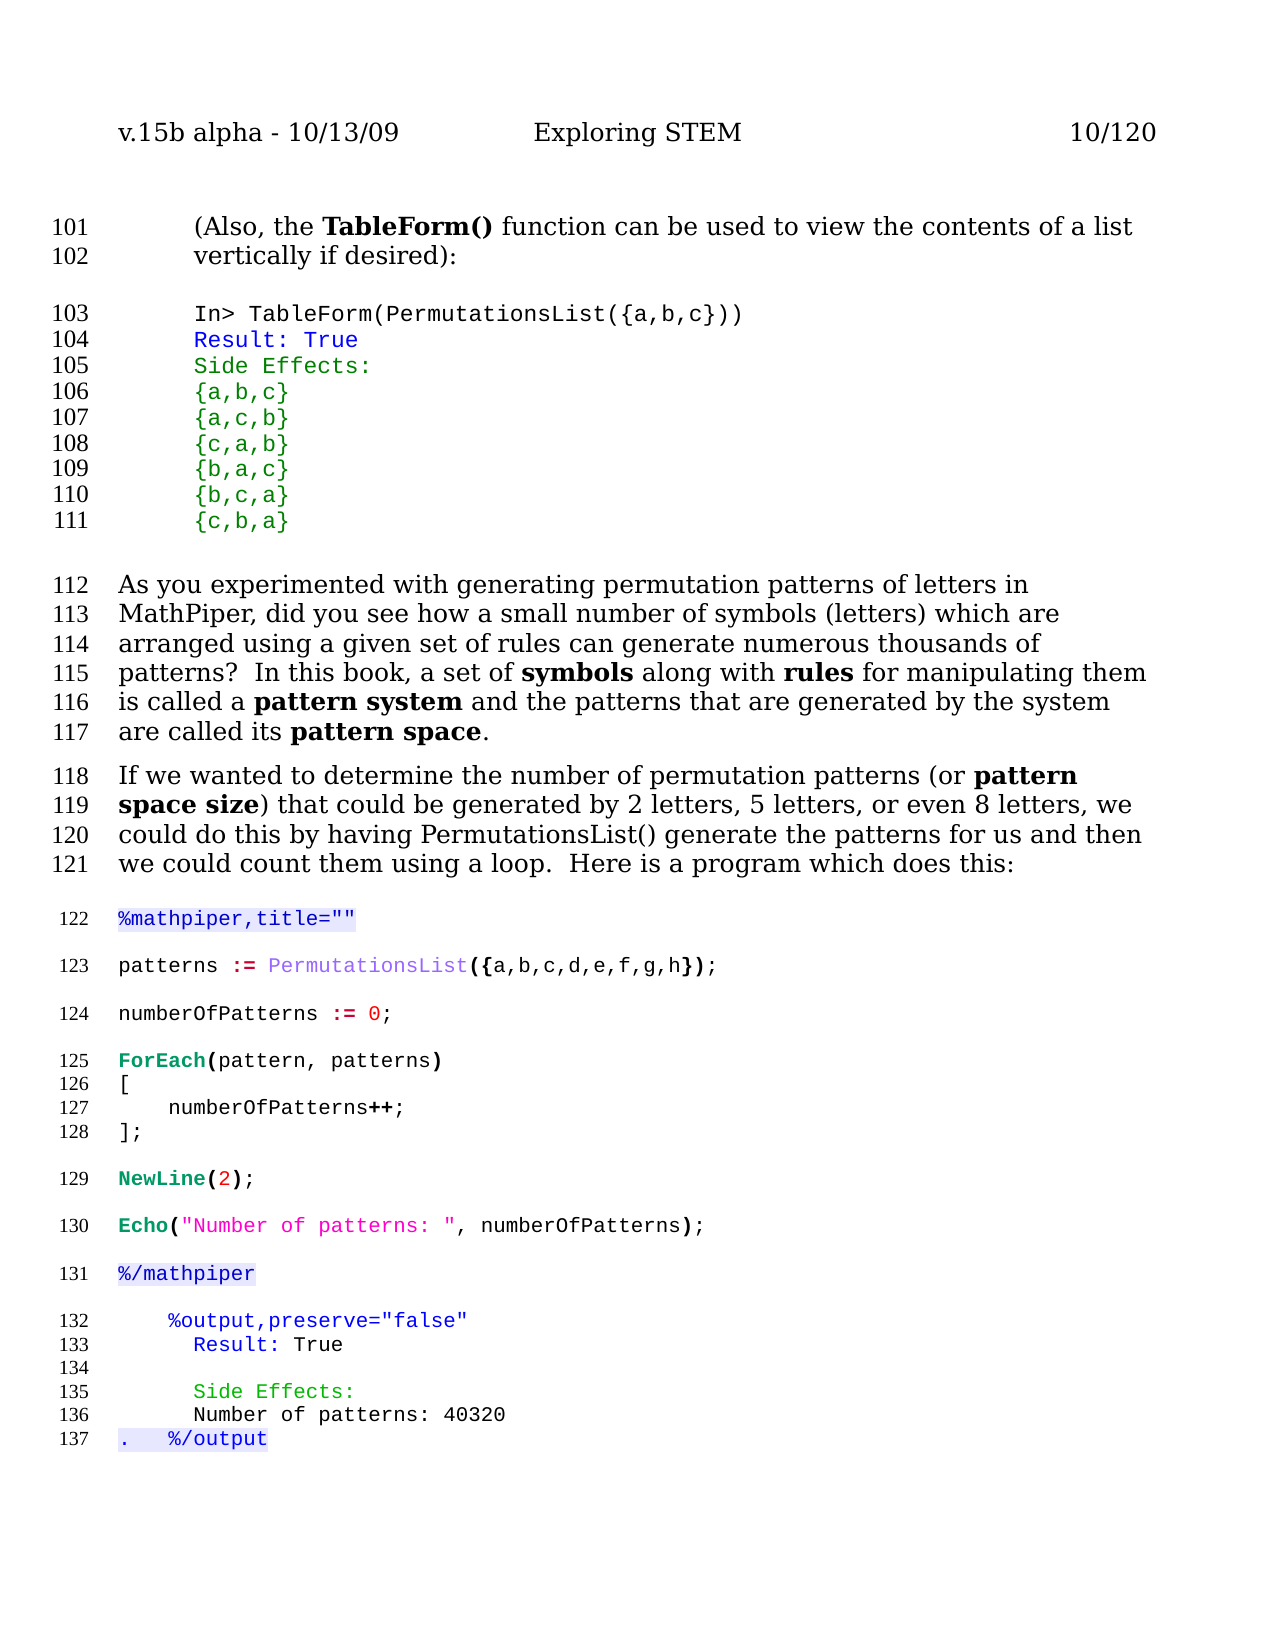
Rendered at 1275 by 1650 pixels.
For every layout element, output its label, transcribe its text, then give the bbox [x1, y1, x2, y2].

text {a,b,c} [193, 380, 1157, 406]
text Result: True [118, 1333, 1157, 1357]
text As you experimented with generating permutation patterns of letters in MathPiper, did you see how a small number of symbols (letters) which are arranged using a given set of rules can generate numerous thousands of patterns? In this book, a set of symbols along with rules for manipulating them is called a pattern system and the patterns that are generated by the system are called its pattern space. [118, 571, 1157, 746]
text %mathpiper,title="" [118, 908, 1157, 932]
text ForEach(pattern, patterns) [118, 1050, 1157, 1073]
text {b,a,c} [193, 458, 1157, 484]
text patterns := PermutationsList({a,b,c,d,e,f,g,h}); [118, 955, 1157, 979]
text (Also, the TableForm() function can be used to view the contents of a list vertically if desired): [193, 212, 1157, 270]
text Side Effects: [118, 1381, 1157, 1404]
text . %/output [118, 1428, 1157, 1452]
text {c,b,a} [193, 510, 1157, 536]
text Result: True [193, 328, 1157, 354]
text %output,preserve="false" [118, 1310, 1157, 1333]
text In> TableForm(PermutationsList({a,b,c})) [193, 302, 1157, 328]
text Number of patterns: 40320 [118, 1404, 1157, 1428]
text NewLine(2); [118, 1168, 1157, 1192]
text %/mathpiper [118, 1263, 1157, 1286]
text If we wanted to determine the number of permutation patterns (or pattern space size) that could be generated by 2 letters, 5 letters, or even 8 letters, we could do this by having PermutationsList() generate the patterns for us and then we could count them using a loop. Here is a program which does this: [118, 761, 1157, 878]
text {b,c,a} [193, 484, 1157, 510]
text {a,c,b} [193, 406, 1157, 432]
text ]; [118, 1121, 1157, 1144]
text Echo("Number of patterns: ", numberOfPatterns); [118, 1215, 1157, 1239]
text numberOfPatterns := 0; [118, 1002, 1157, 1026]
text {c,a,b} [193, 432, 1157, 458]
text numberOfPatterns++; [118, 1097, 1157, 1121]
text Side Effects: [193, 354, 1157, 380]
text [ [118, 1073, 1157, 1097]
